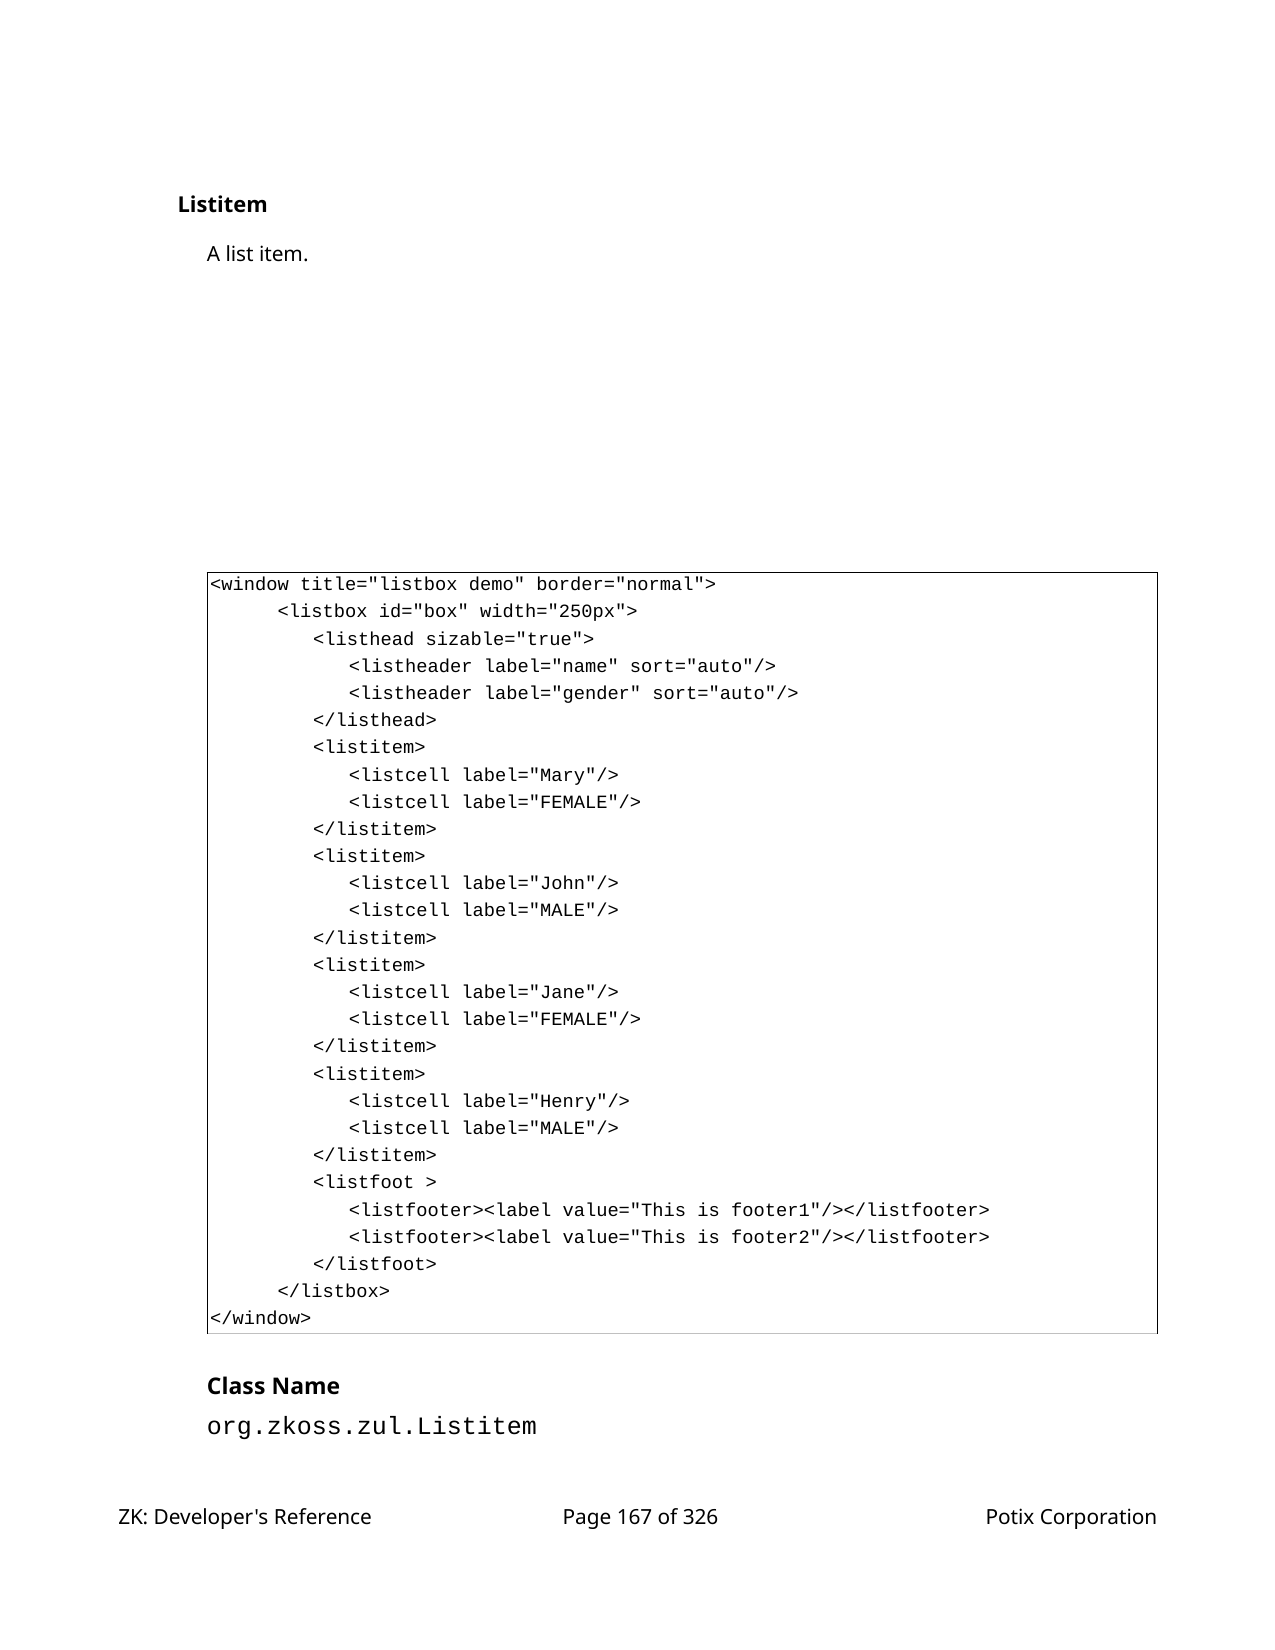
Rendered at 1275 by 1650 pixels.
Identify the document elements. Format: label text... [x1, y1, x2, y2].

text <listcell label="John"/> [208, 871, 1157, 895]
text <listheader label="gender" sort="auto"/> [208, 681, 1157, 705]
subtitle Class Name [207, 1370, 1157, 1401]
text <listbox id="box" width="250px"> [208, 599, 1157, 623]
text <listcell label="Mary"/> [208, 762, 1157, 787]
text <listcell label="FEMALE"/> [208, 789, 1157, 814]
text org.zkoss.zul.Listitem [207, 1414, 1157, 1442]
text <listitem> [208, 735, 1157, 759]
text </listfoot> [208, 1252, 1157, 1276]
text <listcell label="FEMALE"/> [208, 1007, 1157, 1031]
text <listheader label="name" sort="auto"/> [208, 654, 1157, 678]
text <listitem> [208, 953, 1157, 977]
text </listbox> [208, 1279, 1157, 1303]
text A list item. [207, 239, 1157, 268]
text </window> [208, 1306, 1157, 1333]
text <listcell label="MALE"/> [208, 898, 1157, 923]
text </listitem> [208, 1034, 1157, 1058]
subtitle Listitem [177, 189, 1157, 219]
text <listcell label="Jane"/> [208, 980, 1157, 1004]
text <listhead sizable="true"> [208, 626, 1157, 651]
text <window title="listbox demo" border="normal"> [208, 573, 1157, 596]
text </listitem> [208, 926, 1157, 950]
text <listcell label="MALE"/> [208, 1116, 1157, 1140]
text <listitem> [208, 1061, 1157, 1086]
text </listitem> [208, 817, 1157, 841]
text <listcell label="Henry"/> [208, 1089, 1157, 1113]
text </listitem> [208, 1143, 1157, 1167]
text <listfoot > [208, 1170, 1157, 1194]
text <listfooter><label value="This is footer2"/></listfooter> [208, 1224, 1157, 1249]
text </listhead> [208, 708, 1157, 732]
text <listfooter><label value="This is footer1"/></listfooter> [208, 1197, 1157, 1222]
text <listitem> [208, 844, 1157, 868]
